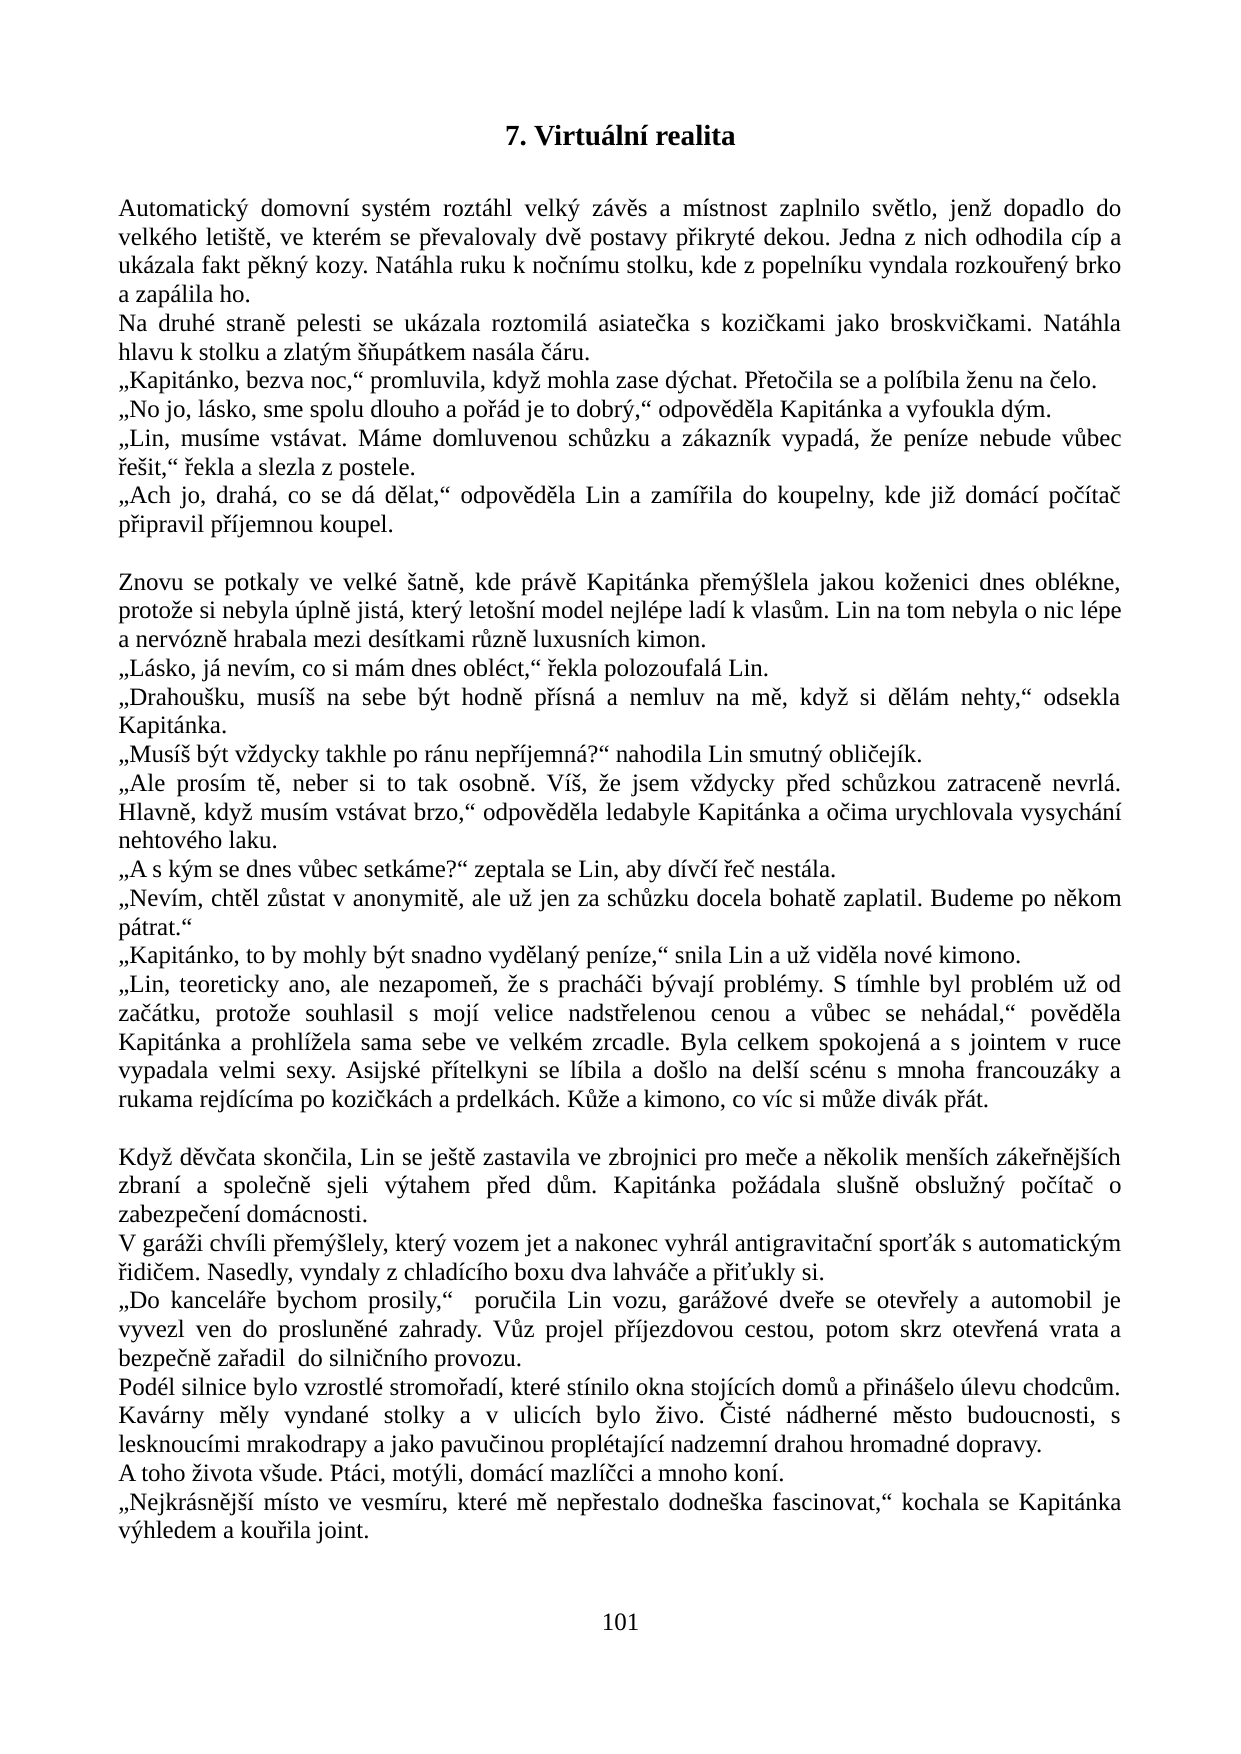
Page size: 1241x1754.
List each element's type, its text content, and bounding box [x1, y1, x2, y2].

text Když děvčata skončila, Lin se ještě zastavila ve zbrojnici pro meče a několik menších zákeřnějších zbraní a společně sjeli výtahem před dům. Kapitánka požádala slušně obslužný počítač o zabezpečení domácnosti. [118, 1142, 1122, 1228]
text „Drahoušku, musíš na sebe být hodně přísná a nemluv na mě, když si dělám nehty,“ odsekla Kapitánka. [118, 682, 1122, 739]
text Automatický domovní systém roztáhl velký závěs a místnost zaplnilo světlo, jenž dopadlo do velkého letiště, ve kterém se převalovaly dvě postavy přikryté dekou. Jedna z nich odhodila cíp a ukázala fakt pěkný kozy. Natáhla ruku k nočnímu stolku, kde z popelníku vyndala rozkouřený brko a zapálila ho. [118, 193, 1122, 308]
text „Nevím, chtěl zůstat v anonymitě, ale už jen za schůzku docela bohatě zaplatil. Budeme po někom pátrat.“ [118, 883, 1122, 940]
text V garáži chvíli přemýšlely, který vozem jet a nakonec vyhrál antigravitační sporťák s automatickým řidičem. Nasedly, vyndaly z chladícího boxu dva lahváče a přiťukly si. [118, 1228, 1122, 1285]
text „Kapitánko, bezva noc,“ promluvila, když mohla zase dýchat. Přetočila se a políbila ženu na čelo. [118, 365, 1122, 394]
text „Ach jo, drahá, co se dá dělat,“ odpověděla Lin a zamířila do koupelny, kde již domácí počítač připravil příjemnou koupel. [118, 480, 1122, 538]
text „Musíš být vždycky takhle po ránu nepříjemná?“ nahodila Lin smutný obličejík. [118, 739, 1122, 768]
text „Ale prosím tě, neber si to tak osobně. Víš, že jsem vždycky před schůzkou zatraceně nevrlá. Hlavně, když musím vstávat brzo,“ odpověděla ledabyle Kapitánka a očima urychlovala vysychání nehtového laku. [118, 768, 1122, 854]
text „Do kanceláře bychom prosily,“ poručila Lin vozu, garážové dveře se otevřely a automobil je vyvezl ven do prosluněné zahrady. Vůz projel příjezdovou cestou, potom skrz otevřená vrata a bezpečně zařadil do silničního provozu. [118, 1285, 1122, 1372]
text Podél silnice bylo vzrostlé stromořadí, které stínilo okna stojících domů a přinášelo úlevu chodcům. Kavárny měly vyndané stolky a v ulicích bylo živo. Čisté nádherné město budoucnosti, s lesknoucími mrakodrapy a jako pavučinou proplétající nadzemní drahou hromadné dopravy. [118, 1372, 1122, 1458]
text „A s kým se dnes vůbec setkáme?“ zeptala se Lin, aby dívčí řeč nestála. [118, 854, 1122, 883]
subtitle 7. Virtuální realita [118, 118, 1122, 152]
text „No jo, lásko, sme spolu dlouho a pořád je to dobrý,“ odpověděla Kapitánka a vyfoukla dým. [118, 394, 1122, 423]
text „Kapitánko, to by mohly být snadno vydělaný peníze,“ snila Lin a už viděla nové kimono. [118, 940, 1122, 969]
text „Lásko, já nevím, co si mám dnes obléct,“ řekla polozoufalá Lin. [118, 653, 1122, 682]
text „Lin, teoreticky ano, ale nezapomeň, že s pracháči bývají problémy. S tímhle byl problém už od začátku, protože souhlasil s mojí velice nadstřelenou cenou a vůbec se nehádal,“ pověděla Kapitánka a prohlížela sama sebe ve velkém zrcadle. Byla celkem spokojená a s jointem v ruce vypadala velmi sexy. Asijské přítelkyni se líbila a došlo na delší scénu s mnoha francouzáky a rukama rejdícíma po kozičkách a prdelkách. Kůže a kimono, co víc si může divák přát. [118, 969, 1122, 1113]
text Na druhé straně pelesti se ukázala roztomilá asiatečka s kozičkami jako broskvičkami. Natáhla hlavu k stolku a zlatým šňupátkem nasála čáru. [118, 308, 1122, 365]
text „Nejkrásnější místo ve vesmíru, které mě nepřestalo dodneška fascinovat,“ kochala se Kapitánka výhledem a kouřila joint. [118, 1487, 1122, 1544]
text „Lin, musíme vstávat. Máme domluvenou schůzku a zákazník vypadá, že peníze nebude vůbec řešit,“ řekla a slezla z postele. [118, 423, 1122, 480]
text Znovu se potkaly ve velké šatně, kde právě Kapitánka přemýšlela jakou koženici dnes oblékne, protože si nebyla úplně jistá, který letošní model nejlépe ladí k vlasům. Lin na tom nebyla o nic lépe a nervózně hrabala mezi desítkami různě luxusních kimon. [118, 567, 1122, 653]
text A toho života všude. Ptáci, motýli, domácí mazlíčci a mnoho koní. [118, 1458, 1122, 1487]
